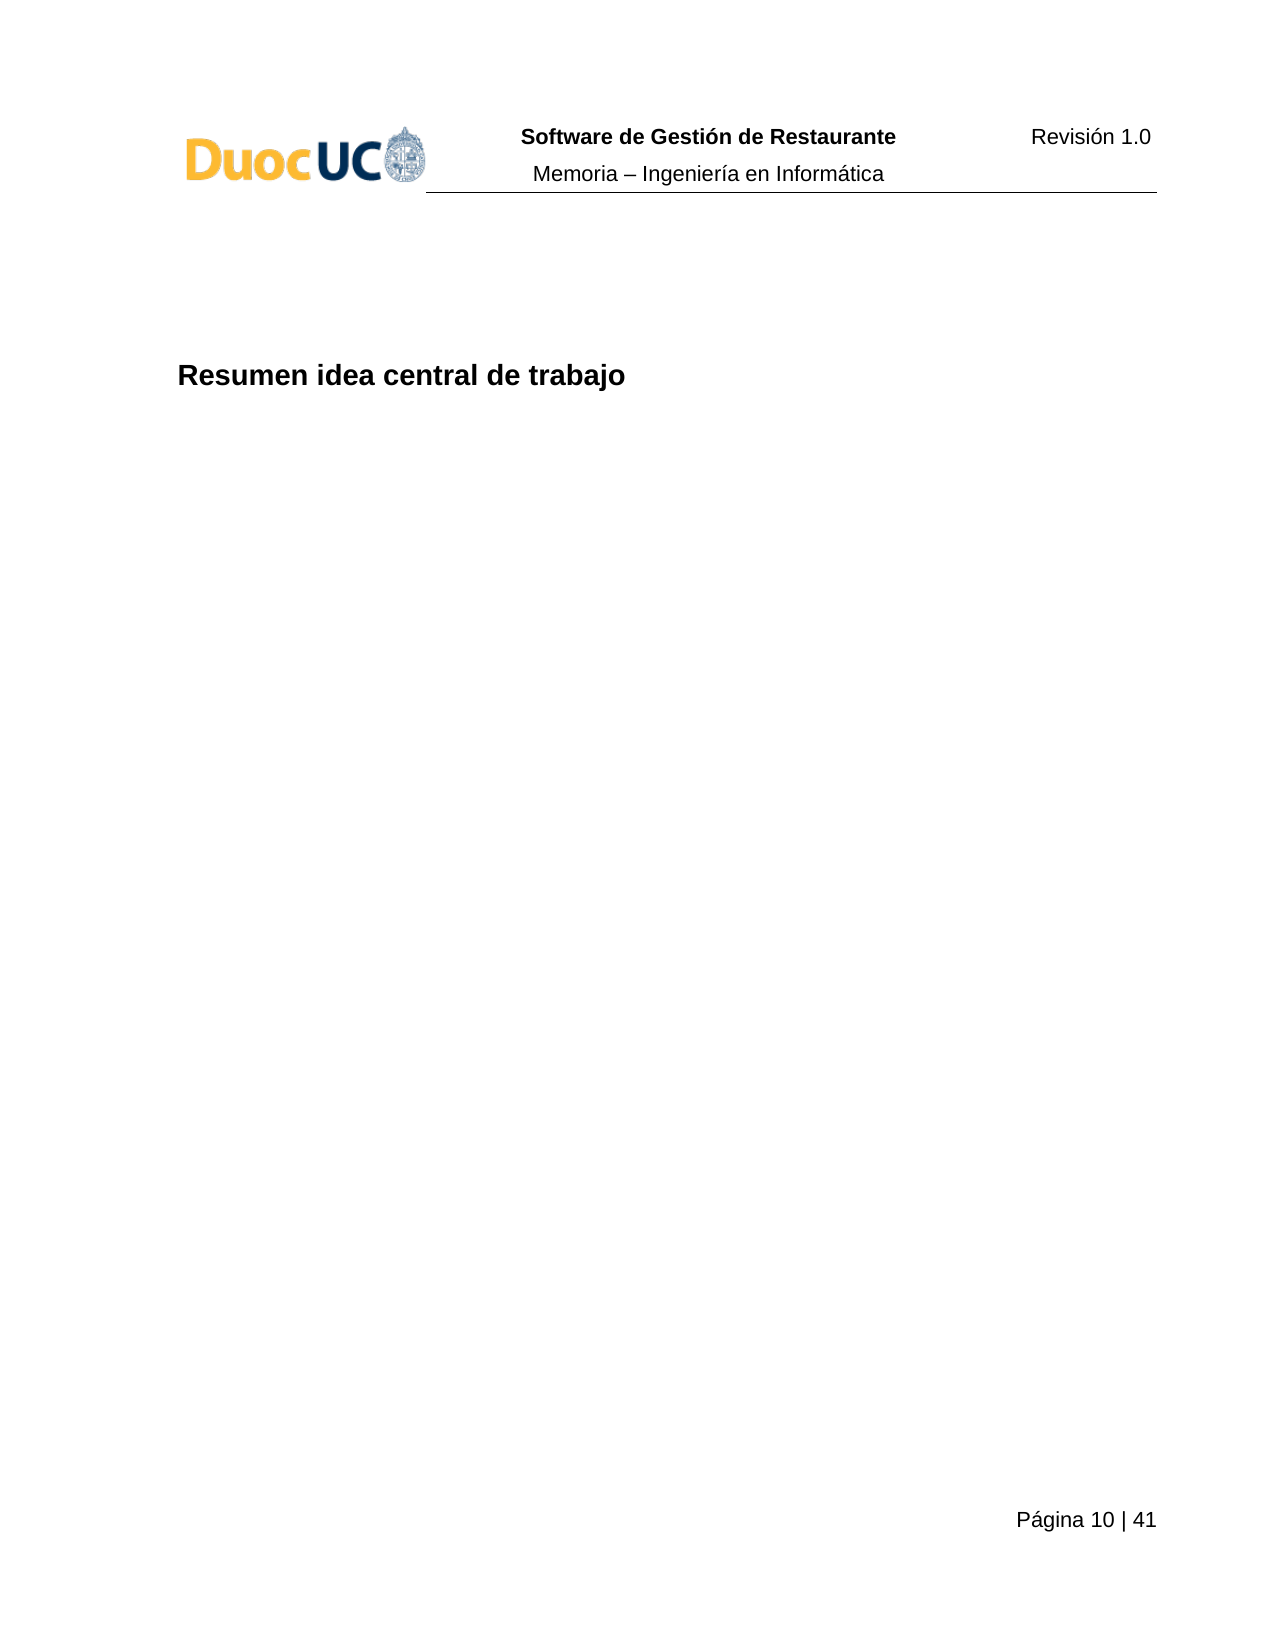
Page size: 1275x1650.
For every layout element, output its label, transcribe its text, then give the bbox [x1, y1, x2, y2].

picture [182, 123, 426, 187]
subtitle Resumen idea central de trabajo [177, 358, 1157, 392]
